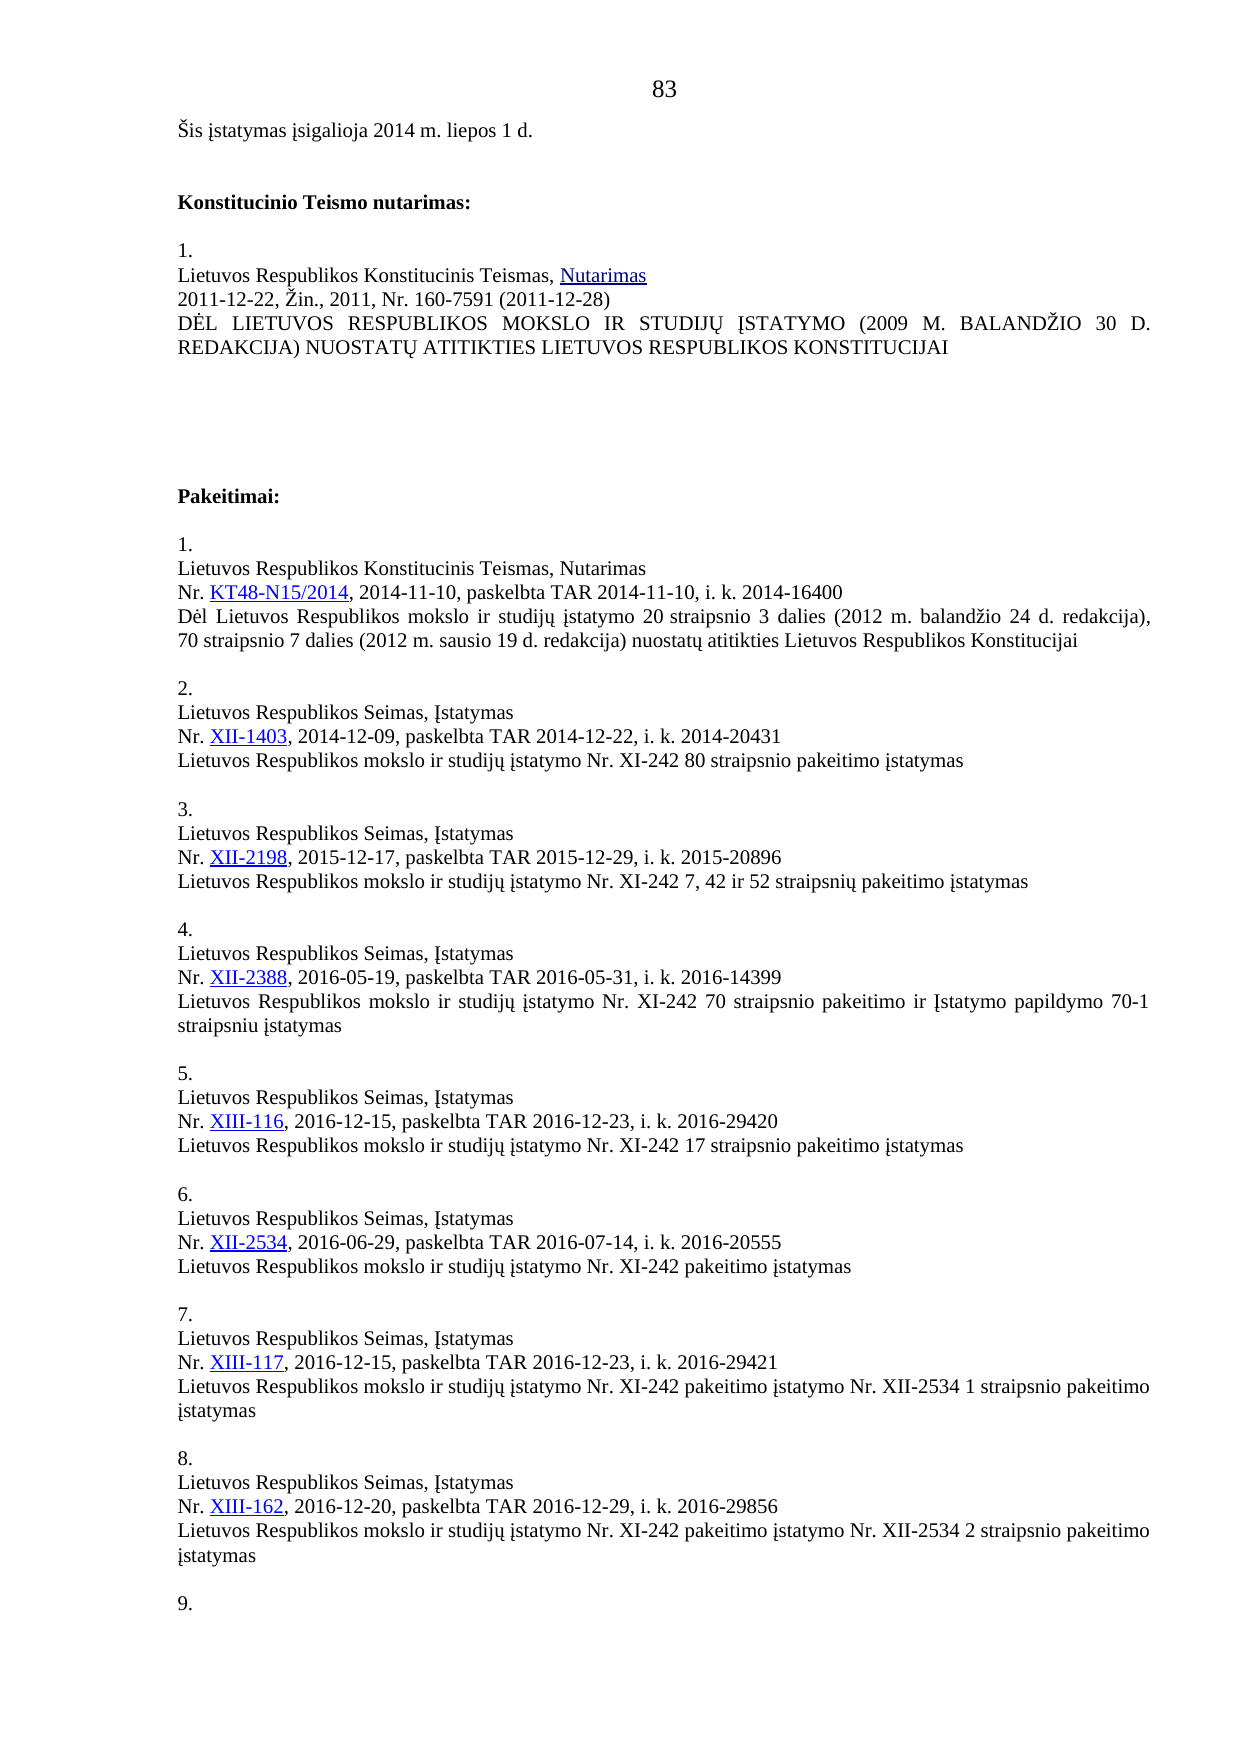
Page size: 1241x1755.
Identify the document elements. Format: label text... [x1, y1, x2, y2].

text Lietuvos Respublikos mokslo ir studijų įstatymo Nr. XI-242 pakeitimo įstatymas [177, 1254, 1152, 1278]
text Lietuvos Respublikos Seimas, Įstatymas [177, 700, 1152, 724]
text 9. [177, 1591, 1152, 1615]
text Šis įstatymas įsigalioja 2014 m. liepos 1 d. [177, 118, 1152, 142]
text Dėl Lietuvos Respublikos mokslo ir studijų įstatymo 20 straipsnio 3 dalies (2012 m. balandžio 24 d. redakcija), 70 straipsnio 7 dalies (2012 m. sausio 19 d. redakcija) nuostatų atitikties Lietuvos Respublikos Konstitucijai [177, 604, 1152, 652]
text Nr. XIII-162, 2016-12-20, paskelbta TAR 2016-12-29, i. k. 2016-29856 [177, 1494, 1152, 1518]
text Lietuvos Respublikos mokslo ir studijų įstatymo Nr. XI-242 pakeitimo įstatymo Nr. XII-2534 1 straipsnio pakeitimo įstatymas [177, 1374, 1152, 1422]
text DĖL LIETUVOS RESPUBLIKOS MOKSLO IR STUDIJŲ ĮSTATYMO (2009 M. BALANDŽIO 30 D. REDAKCIJA) NUOSTATŲ ATITIKTIES LIETUVOS RESPUBLIKOS KONSTITUCIJAI [177, 311, 1152, 359]
text Lietuvos Respublikos mokslo ir studijų įstatymo Nr. XI-242 7, 42 ir 52 straipsnių pakeitimo įstatymas [177, 869, 1152, 893]
text Nr. XII-2388, 2016-05-19, paskelbta TAR 2016-05-31, i. k. 2016-14399 [177, 965, 1152, 989]
text 8. [177, 1446, 1152, 1470]
text Lietuvos Respublikos Konstitucinis Teismas, Nutarimas [177, 556, 1152, 580]
text 1. [177, 532, 1152, 556]
text 2. [177, 676, 1152, 700]
text 2011-12-22, Žin., 2011, Nr. 160-7591 (2011-12-28) [177, 287, 1152, 311]
text Nr. XIII-117, 2016-12-15, paskelbta TAR 2016-12-23, i. k. 2016-29421 [177, 1350, 1152, 1374]
text Konstitucinio Teismo nutarimas: [177, 190, 1152, 214]
text Pakeitimai: [177, 484, 1152, 508]
text Lietuvos Respublikos mokslo ir studijų įstatymo Nr. XI-242 70 straipsnio pakeitimo ir Įstatymo papildymo 70-1 straipsniu įstatymas [177, 989, 1152, 1037]
text Lietuvos Respublikos Seimas, Įstatymas [177, 1206, 1152, 1230]
text 1. [177, 238, 1152, 262]
text Lietuvos Respublikos Seimas, Įstatymas [177, 941, 1152, 965]
text Nr. XII-1403, 2014-12-09, paskelbta TAR 2014-12-22, i. k. 2014-20431 [177, 724, 1152, 748]
text 5. [177, 1061, 1152, 1085]
text Lietuvos Respublikos Seimas, Įstatymas [177, 821, 1152, 845]
text Lietuvos Respublikos mokslo ir studijų įstatymo Nr. XI-242 17 straipsnio pakeitimo įstatymas [177, 1133, 1152, 1157]
text Lietuvos Respublikos Konstitucinis Teismas, Nutarimas [177, 262, 1152, 287]
text 3. [177, 797, 1152, 821]
text Lietuvos Respublikos Seimas, Įstatymas [177, 1470, 1152, 1494]
text Nr. XII-2198, 2015-12-17, paskelbta TAR 2015-12-29, i. k. 2015-20896 [177, 845, 1152, 869]
text Nr. KT48-N15/2014, 2014-11-10, paskelbta TAR 2014-11-10, i. k. 2014-16400 [177, 580, 1152, 604]
text Lietuvos Respublikos Seimas, Įstatymas [177, 1326, 1152, 1350]
text 7. [177, 1302, 1152, 1326]
text Nr. XIII-116, 2016-12-15, paskelbta TAR 2016-12-23, i. k. 2016-29420 [177, 1109, 1152, 1133]
text 6. [177, 1182, 1152, 1206]
text Nr. XII-2534, 2016-06-29, paskelbta TAR 2016-07-14, i. k. 2016-20555 [177, 1230, 1152, 1254]
text Lietuvos Respublikos mokslo ir studijų įstatymo Nr. XI-242 pakeitimo įstatymo Nr. XII-2534 2 straipsnio pakeitimo įstatymas [177, 1518, 1152, 1567]
text Lietuvos Respublikos mokslo ir studijų įstatymo Nr. XI-242 80 straipsnio pakeitimo įstatymas [177, 748, 1152, 772]
text 4. [177, 917, 1152, 941]
text Lietuvos Respublikos Seimas, Įstatymas [177, 1085, 1152, 1109]
